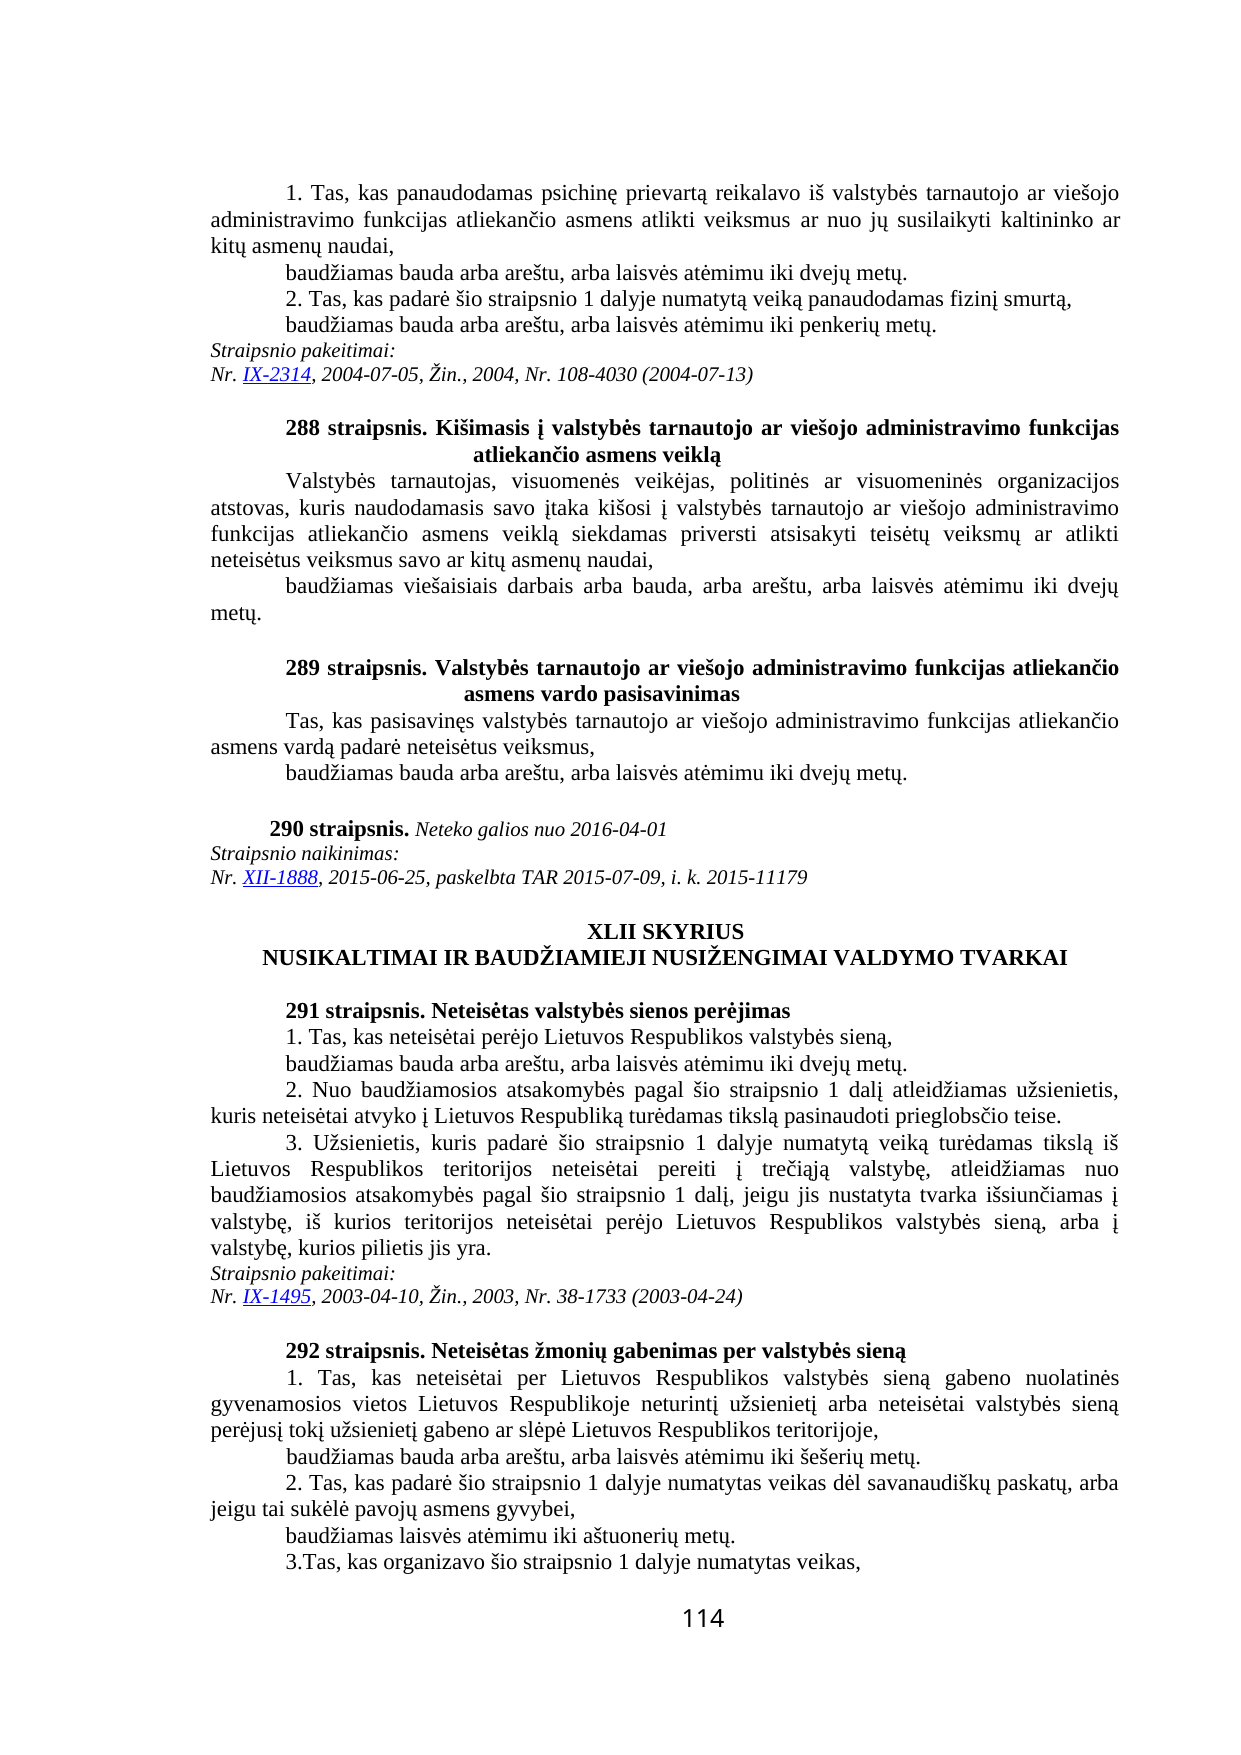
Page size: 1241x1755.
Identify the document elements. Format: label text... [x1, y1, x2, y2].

text Valstybės tarnautojas, visuomenės veikėjas, politinės ar visuomeninės organizacijos atstovas, kuris naudodamasis savo įtaka kišosi į valstybės tarnautojo ar viešojo administravimo funkcijas atliekančio asmens veiklą siekdamas priversti atsisakyti teisėtų veiksmų ar atlikti neteisėtus veiksmus savo ar kitų asmenų naudai, [210, 467, 1120, 573]
text 3. Užsienietis, kuris padarė šio straipsnio 1 dalyje numatytą veiką turėdamas tikslą iš Lietuvos Respublikos teritorijos neteisėtai pereiti į trečiąją valstybę, atleidžiamas nuo baudžiamosios atsakomybės pagal šio straipsnio 1 dalį, jeigu jis nustatyta tvarka išsiunčiamas į valstybę, iš kurios teritorijos neteisėtai perėjo Lietuvos Respublikos valstybės sieną, arba į valstybę, kurios pilietis jis yra. [210, 1129, 1120, 1260]
text 292 straipsnis. Neteisėtas žmonių gabenimas per valstybės sieną [210, 1337, 1120, 1364]
text baudžiamas bauda arba areštu, arba laisvės atėmimu iki dvejų metų. [210, 759, 1120, 786]
text Straipsnio pakeitimai: [210, 1260, 1120, 1284]
text Nr. IX-2314, 2004-07-05, Žin., 2004, Nr. 108-4030 (2004-07-13) [210, 362, 1120, 386]
text Straipsnio naikinimas: [210, 841, 1120, 865]
text baudžiamas bauda arba areštu, arba laisvės atėmimu iki dvejų metų. [210, 1049, 1120, 1076]
text Tas, kas pasisavinęs valstybės tarnautojo ar viešojo administravimo funkcijas atliekančio asmens vardą padarė neteisėtus veiksmus, [210, 707, 1120, 759]
text baudžiamas viešaisiais darbais arba bauda, arba areštu, arba laisvės atėmimu iki dvejų metų. [210, 573, 1120, 625]
text 1. Tas, kas neteisėtai perėjo Lietuvos Respublikos valstybės sieną, [210, 1023, 1120, 1049]
text Nr. IX-1495, 2003-04-10, Žin., 2003, Nr. 38-1733 (2003-04-24) [210, 1284, 1120, 1308]
text Straipsnio pakeitimai: [210, 338, 1120, 362]
subtitle XLII SKYRIUS [210, 918, 1120, 944]
text baudžiamas bauda arba areštu, arba laisvės atėmimu iki dvejų metų. [210, 258, 1120, 285]
text baudžiamas laisvės atėmimu iki aštuonerių metų. [210, 1522, 1120, 1548]
text 2. Tas, kas padarė šio straipsnio 1 dalyje numatytą veiką panaudodamas fizinį smurtą, [210, 285, 1120, 311]
text 1. Tas, kas panaudodamas psichinę prievartą reikalavo iš valstybės tarnautojo ar viešojo administravimo funkcijas atliekančio asmens atlikti veiksmus ar nuo jų susilaikyti kaltininko ar kitų asmenų naudai, [210, 179, 1120, 258]
text 3.Tas, kas organizavo šio straipsnio 1 dalyje numatytas veikas, [210, 1548, 1120, 1574]
text 2. Nuo baudžiamosios atsakomybės pagal šio straipsnio 1 dalį atleidžiamas užsienietis, kuris neteisėtai atvyko į Lietuvos Respubliką turėdamas tikslą pasinaudoti prieglobsčio teise. [210, 1076, 1120, 1129]
text baudžiamas bauda arba areštu, arba laisvės atėmimu iki šešerių metų. [210, 1443, 1120, 1469]
text 1. Tas, kas neteisėtai per Lietuvos Respublikos valstybės sieną gabeno nuolatinės gyvenamosios vietos Lietuvos Respublikoje neturintį užsienietį arba neteisėtai valstybės sieną perėjusį tokį užsienietį gabeno ar slėpė Lietuvos Respublikos teritorijoje, [210, 1364, 1120, 1443]
text 289 straipsnis. Valstybės tarnautojo ar viešojo administravimo funkcijas atliekančio asmens vardo pasisavinimas [285, 654, 1120, 707]
text 291 straipsnis. Neteisėtas valstybės sienos perėjimas [210, 997, 1120, 1023]
text Nr. XII-1888, 2015-06-25, paskelbta TAR 2015-07-09, i. k. 2015-11179 [210, 865, 1120, 889]
text baudžiamas bauda arba areštu, arba laisvės atėmimu iki penkerių metų. [210, 311, 1120, 338]
text 2. Tas, kas padarė šio straipsnio 1 dalyje numatytas veikas dėl savanaudiškų paskatų, arba jeigu tai sukėlė pavojų asmens gyvybei, [210, 1469, 1120, 1522]
text 288 straipsnis. Kišimasis į valstybės tarnautojo ar viešojo administravimo funkcijas atliekančio asmens veiklą [285, 414, 1120, 467]
text NUSIKALTIMAI IR BAUDŽIAMIEJI NUSIŽENGIMAI VALDYMO TVARKAI [210, 944, 1120, 971]
text 290 straipsnis. Neteko galios nuo 2016-04-01 [210, 814, 1120, 841]
